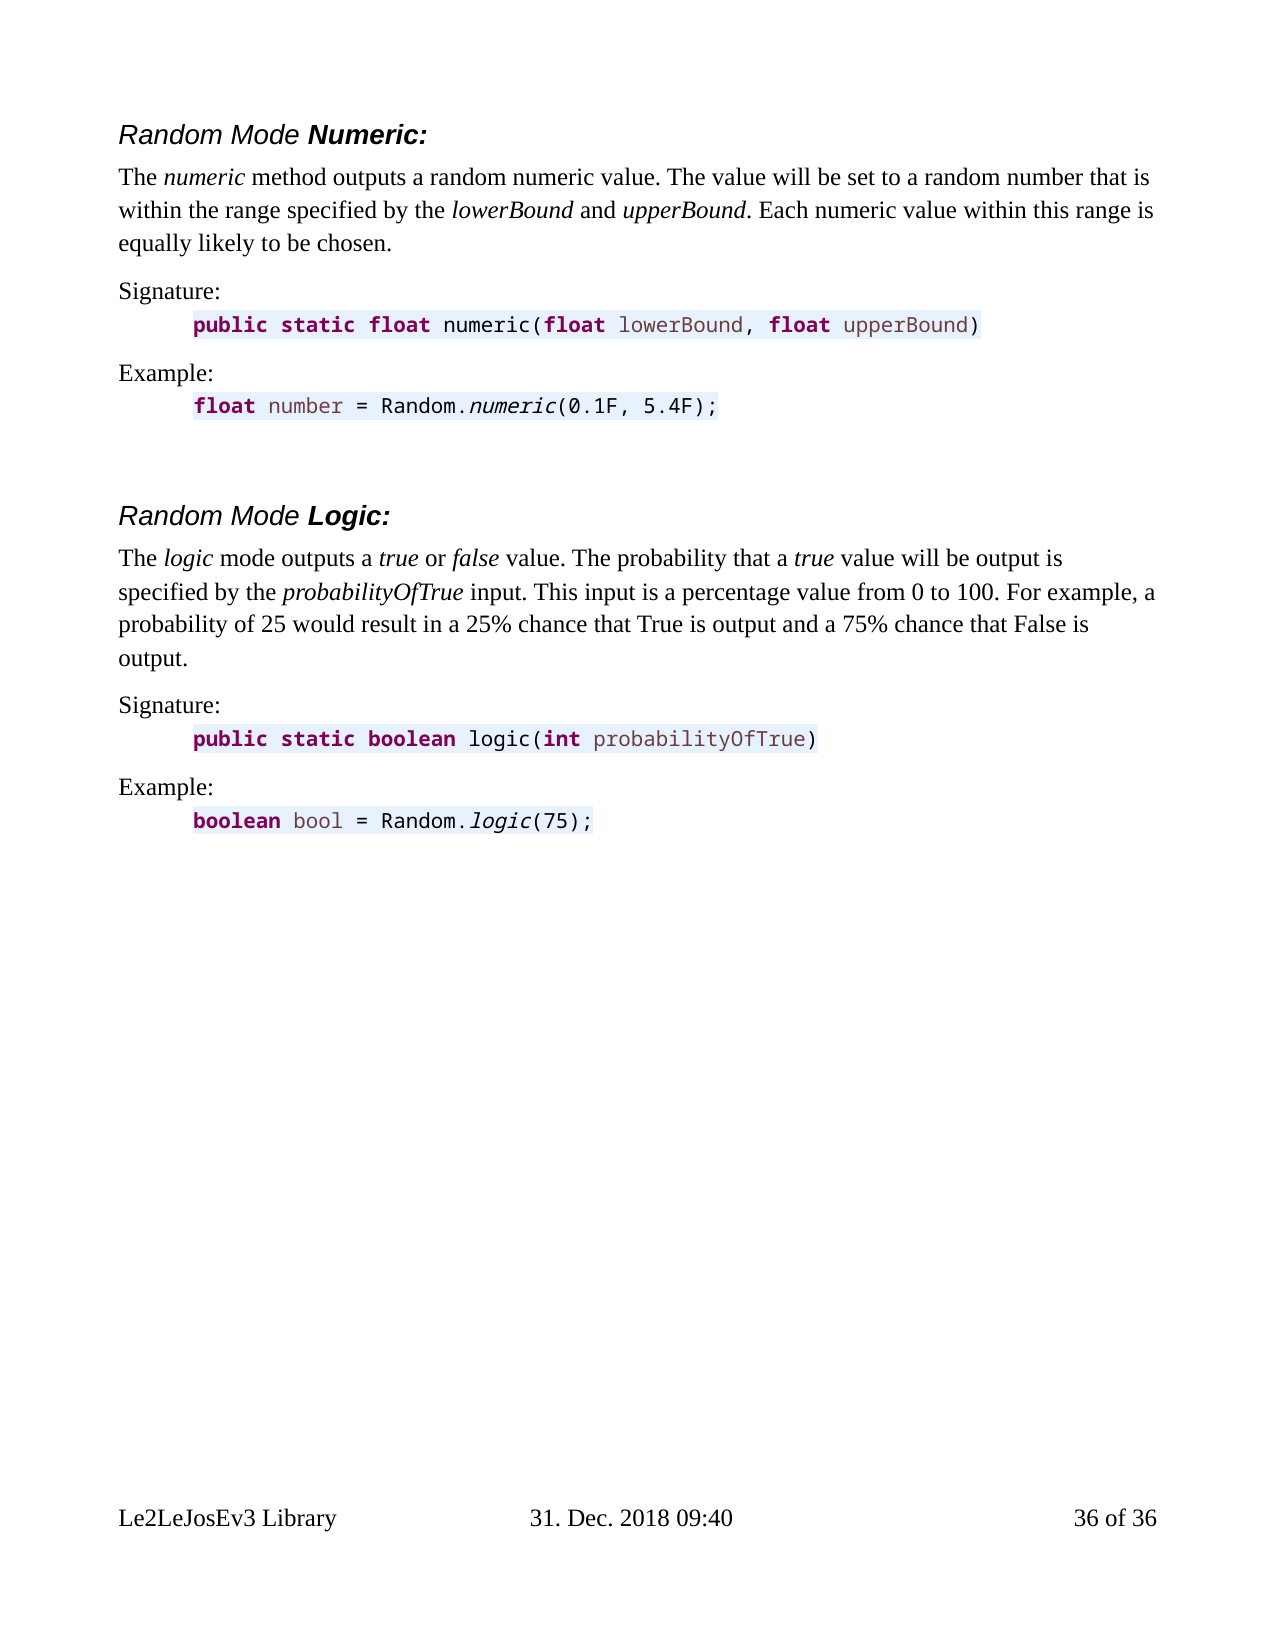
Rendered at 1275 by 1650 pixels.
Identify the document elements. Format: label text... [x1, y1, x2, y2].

text Example: float number = Random.numeric(0.1F, 5.4F); [118, 358, 1157, 420]
subtitle Random Mode Logic: [118, 499, 1157, 531]
text Signature: public static boolean logic(int probabilityOfTrue) [118, 690, 1157, 753]
text The numeric method outputs a random numeric value. The value will be set to a random number that is within the range specified by the lowerBound and upperBound. Each numeric value within this range is equally likely to be chosen. [118, 162, 1157, 257]
text Example: boolean bool = Random.logic(75); [118, 772, 1157, 834]
subtitle Random Mode Numeric: [118, 118, 1157, 150]
text Signature: public static float numeric(float lowerBound, float upperBound) [118, 276, 1157, 339]
text The logic mode outputs a true or false value. The probability that a true value will be output is specified by the probabilityOfTrue input. This input is a percentage value from 0 to 100. For example, a probability of 25 would result in a 25% chance that True is output and a 75% chance that False is output. [118, 543, 1157, 671]
